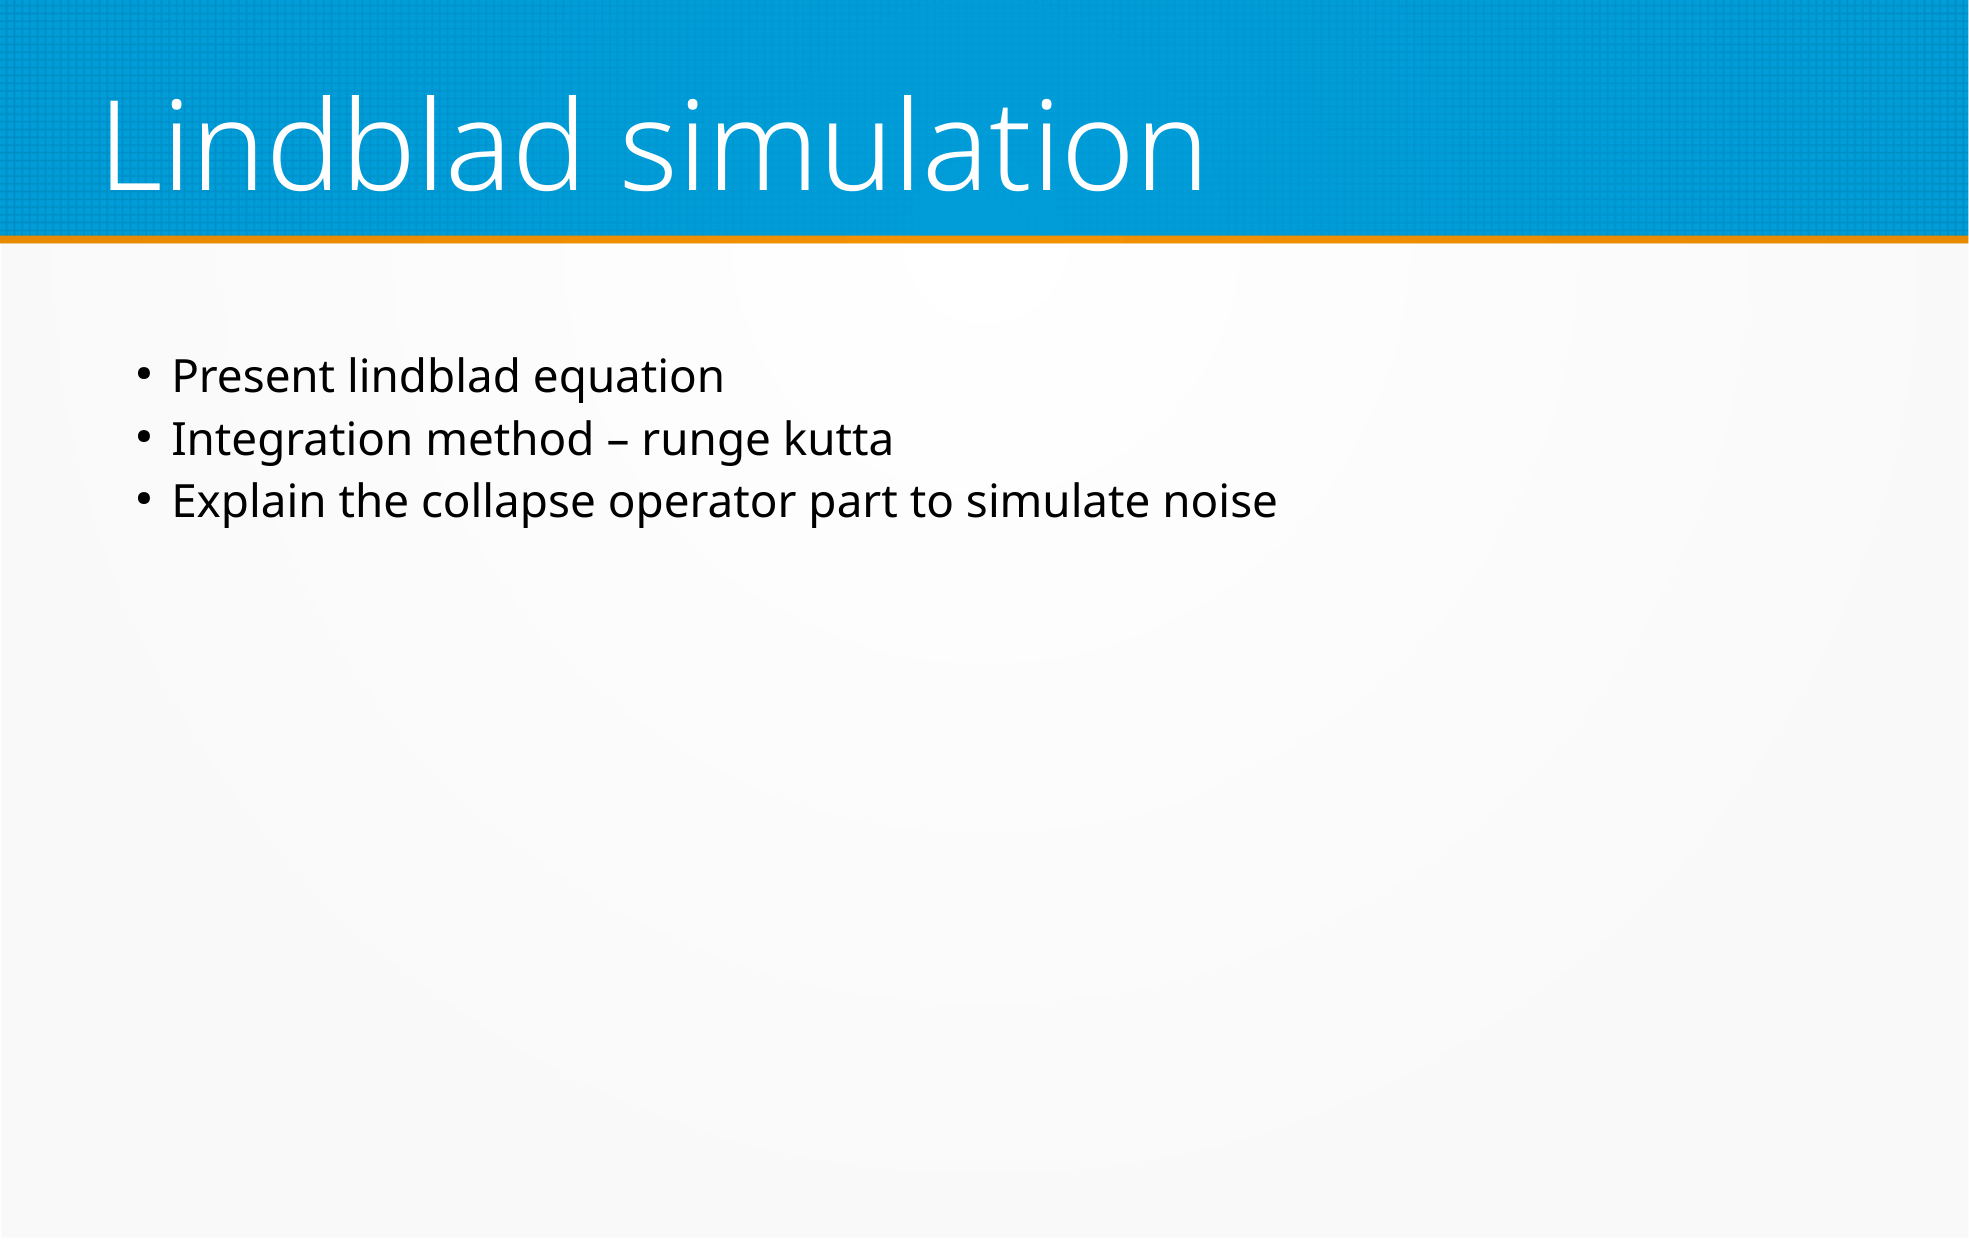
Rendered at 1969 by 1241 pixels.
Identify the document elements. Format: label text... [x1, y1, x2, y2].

picture [0, 236, 1969, 1241]
text_box Present lindblad equation Integration method – runge kutta Explain the collapse operator part to simulate noise [129, 351, 1365, 524]
title Lindblad simulation [98, 19, 1870, 227]
